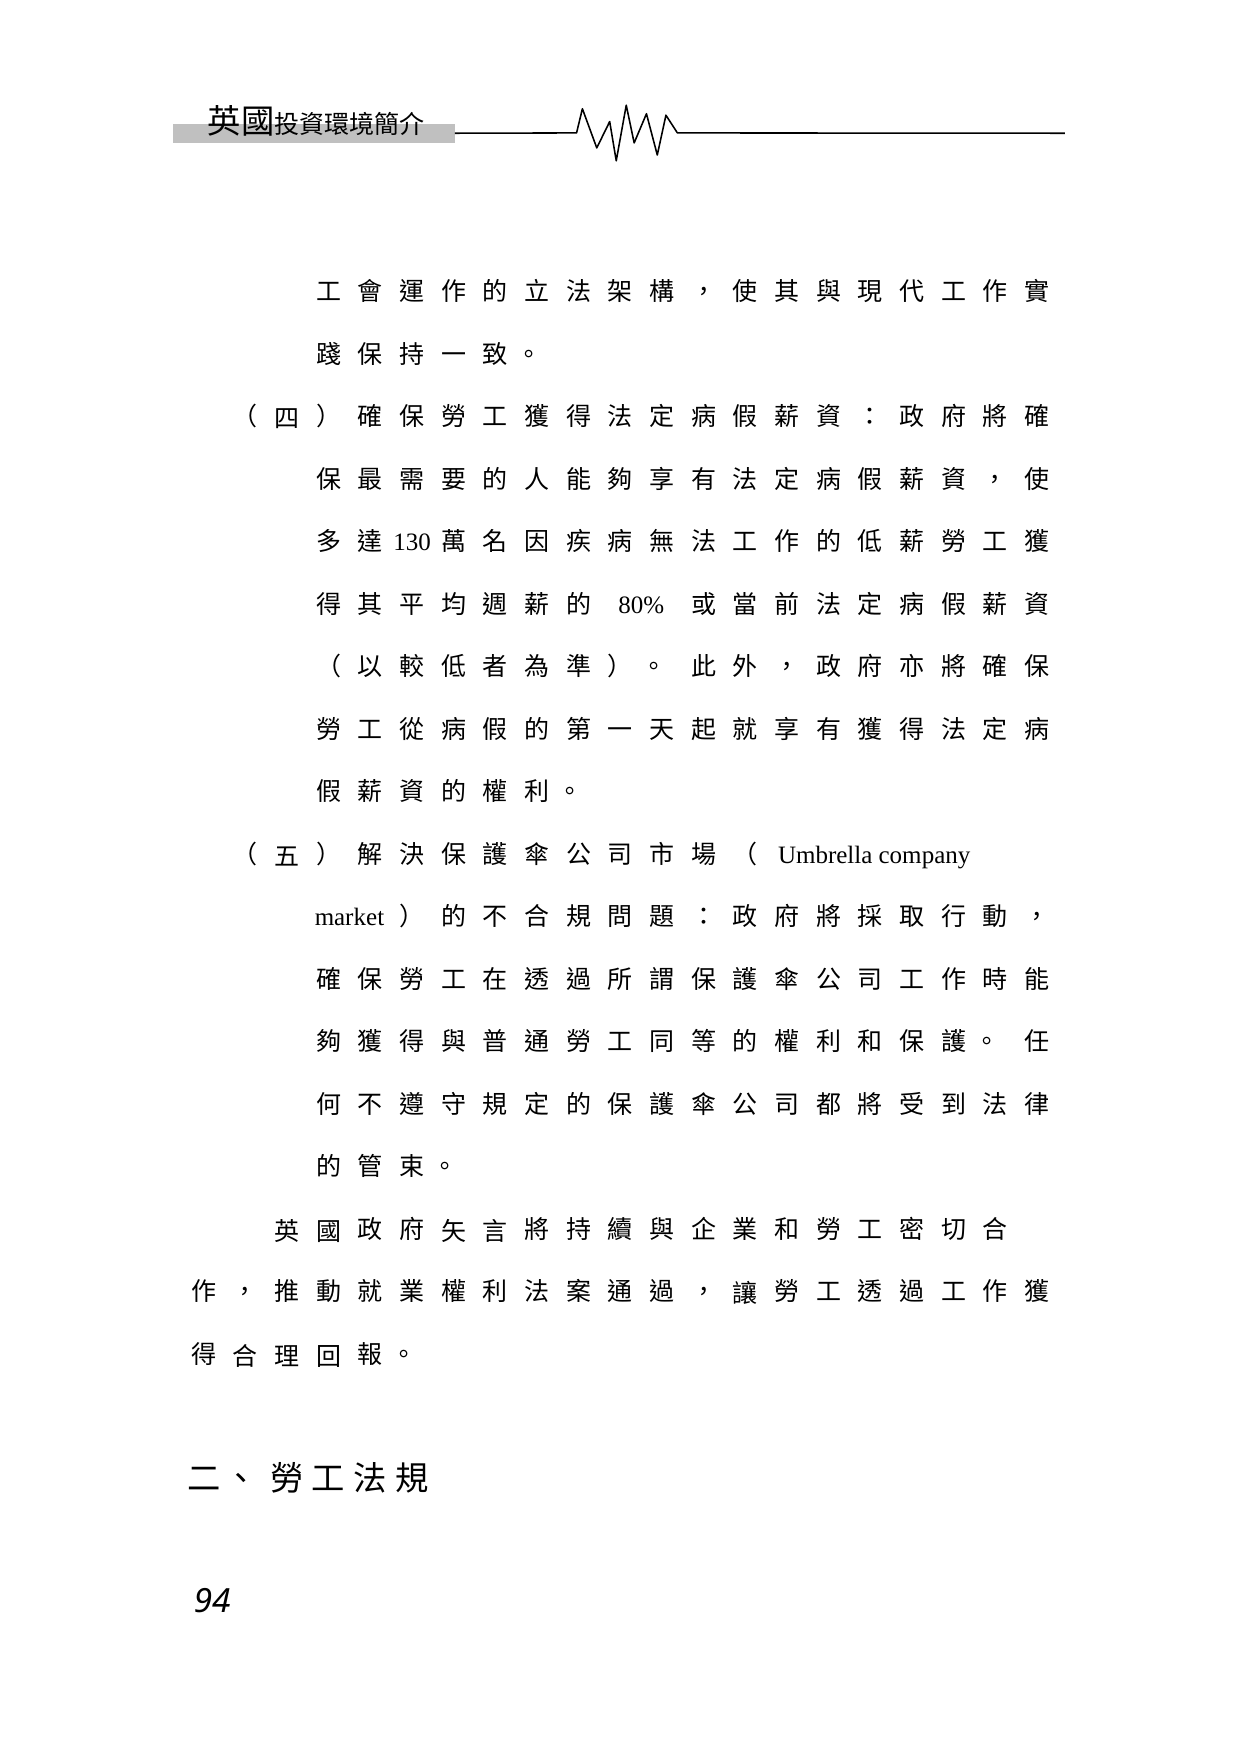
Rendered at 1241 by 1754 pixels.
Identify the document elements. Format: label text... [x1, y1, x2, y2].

text 工會運作的立法架構，使其與現代工作實踐保持一致。 [207, 250, 1058, 375]
text （五）解決保護傘公司市場（Umbrella company market）的不合規問題：政府將採取行動，確保勞工在透過所謂保護傘公司工作時能夠獲得與普通勞工同等的權利和保護。任何不遵守規定的保護傘公司都將受到法律的管束。 [207, 813, 1058, 1188]
text 二、勞工法規 [183, 1438, 1058, 1500]
text （四）確保勞工獲得法定病假薪資：政府將確保最需要的人能夠享有法定病假薪資，使多達130萬名因疾病無法工作的低薪勞工獲得其平均週薪的80%或當前法定病假薪資（以較低者為準）。此外，政府亦將確保勞工從病假的第一天起就享有獲得法定病假薪資的權利。 [207, 375, 1058, 813]
text 英國政府矢言將持續與企業和勞工密切合作，推動就業權利法案通過，讓勞工透過工作獲得合理回報。 [183, 1188, 1058, 1375]
